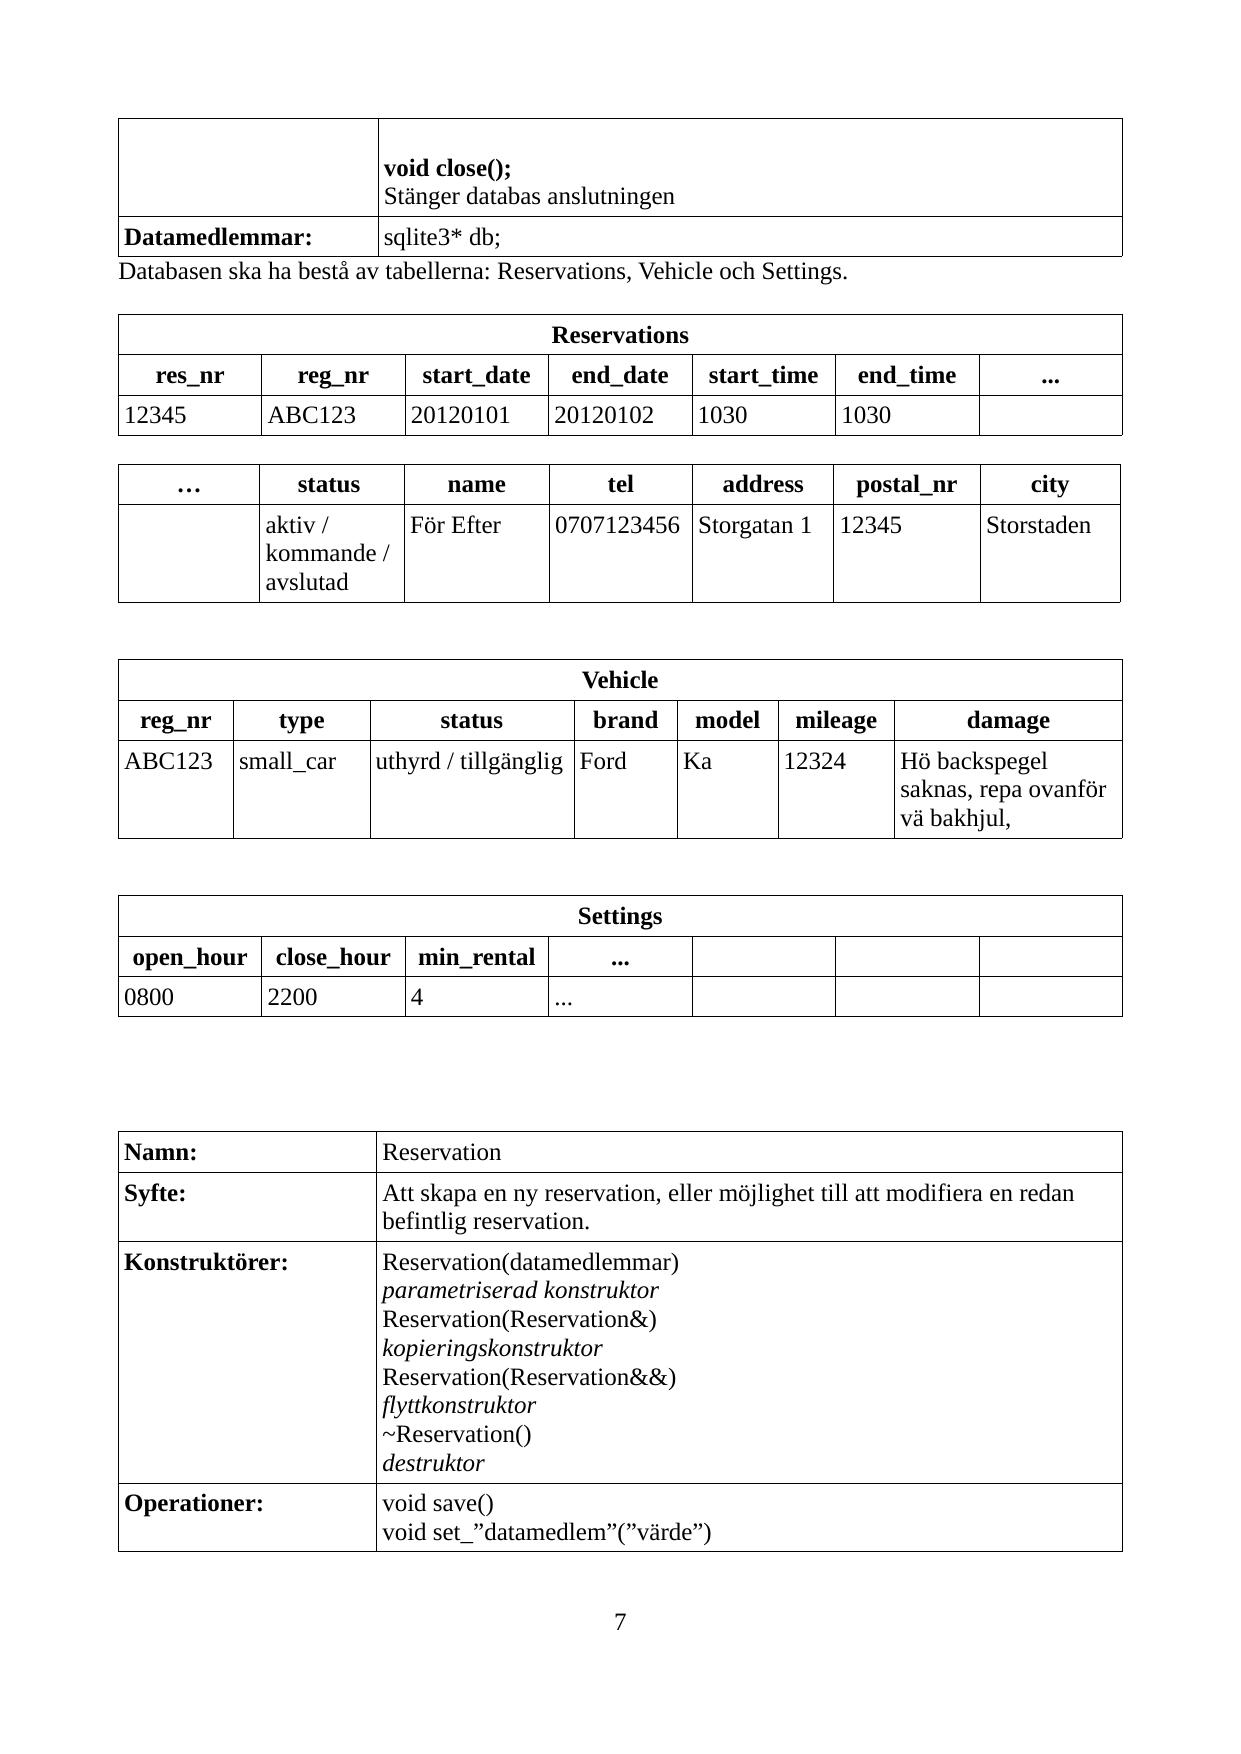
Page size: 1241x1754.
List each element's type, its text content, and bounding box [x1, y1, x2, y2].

table_cell ... [980, 355, 1122, 394]
table_cell reg_nr [119, 701, 233, 740]
table_cell sqlite3* db; [379, 217, 1122, 256]
table_cell 12345 [119, 396, 261, 435]
table_cell ... [549, 977, 692, 1016]
table_header name [405, 465, 549, 504]
table_header Reservations [119, 315, 1122, 354]
table_cell Syfte: [119, 1173, 376, 1241]
table_cell 1030 [693, 396, 835, 435]
table_cell 20120101 [406, 396, 548, 435]
table_cell 0707123456 [550, 505, 692, 602]
table_cell ABC123 [262, 396, 405, 435]
table_cell min_rental [406, 937, 548, 976]
table_cell [693, 977, 835, 1016]
table_cell close_hour [262, 937, 405, 976]
table_cell open_hour [119, 937, 261, 976]
table_cell Konstruktörer: [119, 1242, 376, 1482]
table_cell [693, 937, 835, 976]
table_header tel [550, 465, 692, 504]
table_cell [980, 396, 1122, 435]
table_header … [119, 465, 259, 504]
table_cell status [371, 701, 574, 740]
table_cell [980, 977, 1122, 1016]
table_cell [836, 977, 979, 1016]
text Databasen ska ha bestå av tabellerna: Reservations, Vehicle och Settings. [118, 257, 1122, 285]
table_cell [836, 937, 979, 976]
table_cell reg_nr [262, 355, 405, 394]
table_cell För Efter [405, 505, 549, 602]
table_cell [980, 937, 1122, 976]
table_header postal_nr [834, 465, 980, 504]
table_header Vehicle [119, 660, 1122, 700]
table_cell Reservation(datamedlemmar) parametriserad konstruktor Reservation(Reservation&) kopieringskonstruktor Reservation(Reservation&&) flyttkonstruktor ~Reservation() destruktor [377, 1242, 1122, 1482]
table_cell end_date [549, 355, 692, 394]
table_cell 0800 [119, 977, 261, 1016]
table_cell 1030 [836, 396, 979, 435]
table_cell damage [895, 701, 1122, 740]
table_cell Storgatan 1 [693, 505, 833, 602]
table_cell uthyrd / tillgänglig [371, 741, 574, 838]
table_cell start_time [693, 355, 835, 394]
table_cell type [234, 701, 370, 740]
table_cell mileage [779, 701, 894, 740]
table_cell void close(); Stänger databas anslutningen [379, 119, 1122, 216]
table_cell void save() void set_”datamedlem”(”värde”) [377, 1484, 1122, 1551]
table_cell 20120102 [549, 396, 692, 435]
table_cell Hö backspegel saknas, repa ovanför vä bakhjul, [895, 741, 1122, 838]
table_cell aktiv / kommande / avslutad [260, 505, 404, 602]
table_cell 2200 [262, 977, 405, 1016]
table_cell Storstaden [981, 505, 1120, 602]
table_cell end_time [836, 355, 979, 394]
table_cell Datamedlemmar: [119, 217, 378, 256]
table_cell Operationer: [119, 1484, 376, 1551]
table_cell ABC123 [119, 741, 233, 838]
table_cell 12324 [779, 741, 894, 838]
table_header address [693, 465, 833, 504]
table_cell start_date [406, 355, 548, 394]
table_header status [260, 465, 404, 504]
table_cell [119, 505, 259, 602]
table_cell res_nr [119, 355, 261, 394]
table_header Settings [119, 896, 1122, 936]
table_cell Ford [575, 741, 677, 838]
table_cell brand [575, 701, 677, 740]
table_header Reservation [377, 1132, 1122, 1172]
table_header city [981, 465, 1120, 504]
table_cell [119, 119, 378, 216]
table_cell Att skapa en ny reservation, eller möjlighet till att modifiera en redan befintlig reservation. [377, 1173, 1122, 1241]
table_cell Ka [678, 741, 778, 838]
table_cell model [678, 701, 778, 740]
table_cell ... [549, 937, 692, 976]
table_cell 12345 [834, 505, 980, 602]
table_header Namn: [119, 1132, 376, 1172]
table_cell small_car [234, 741, 370, 838]
table_cell 4 [406, 977, 548, 1016]
